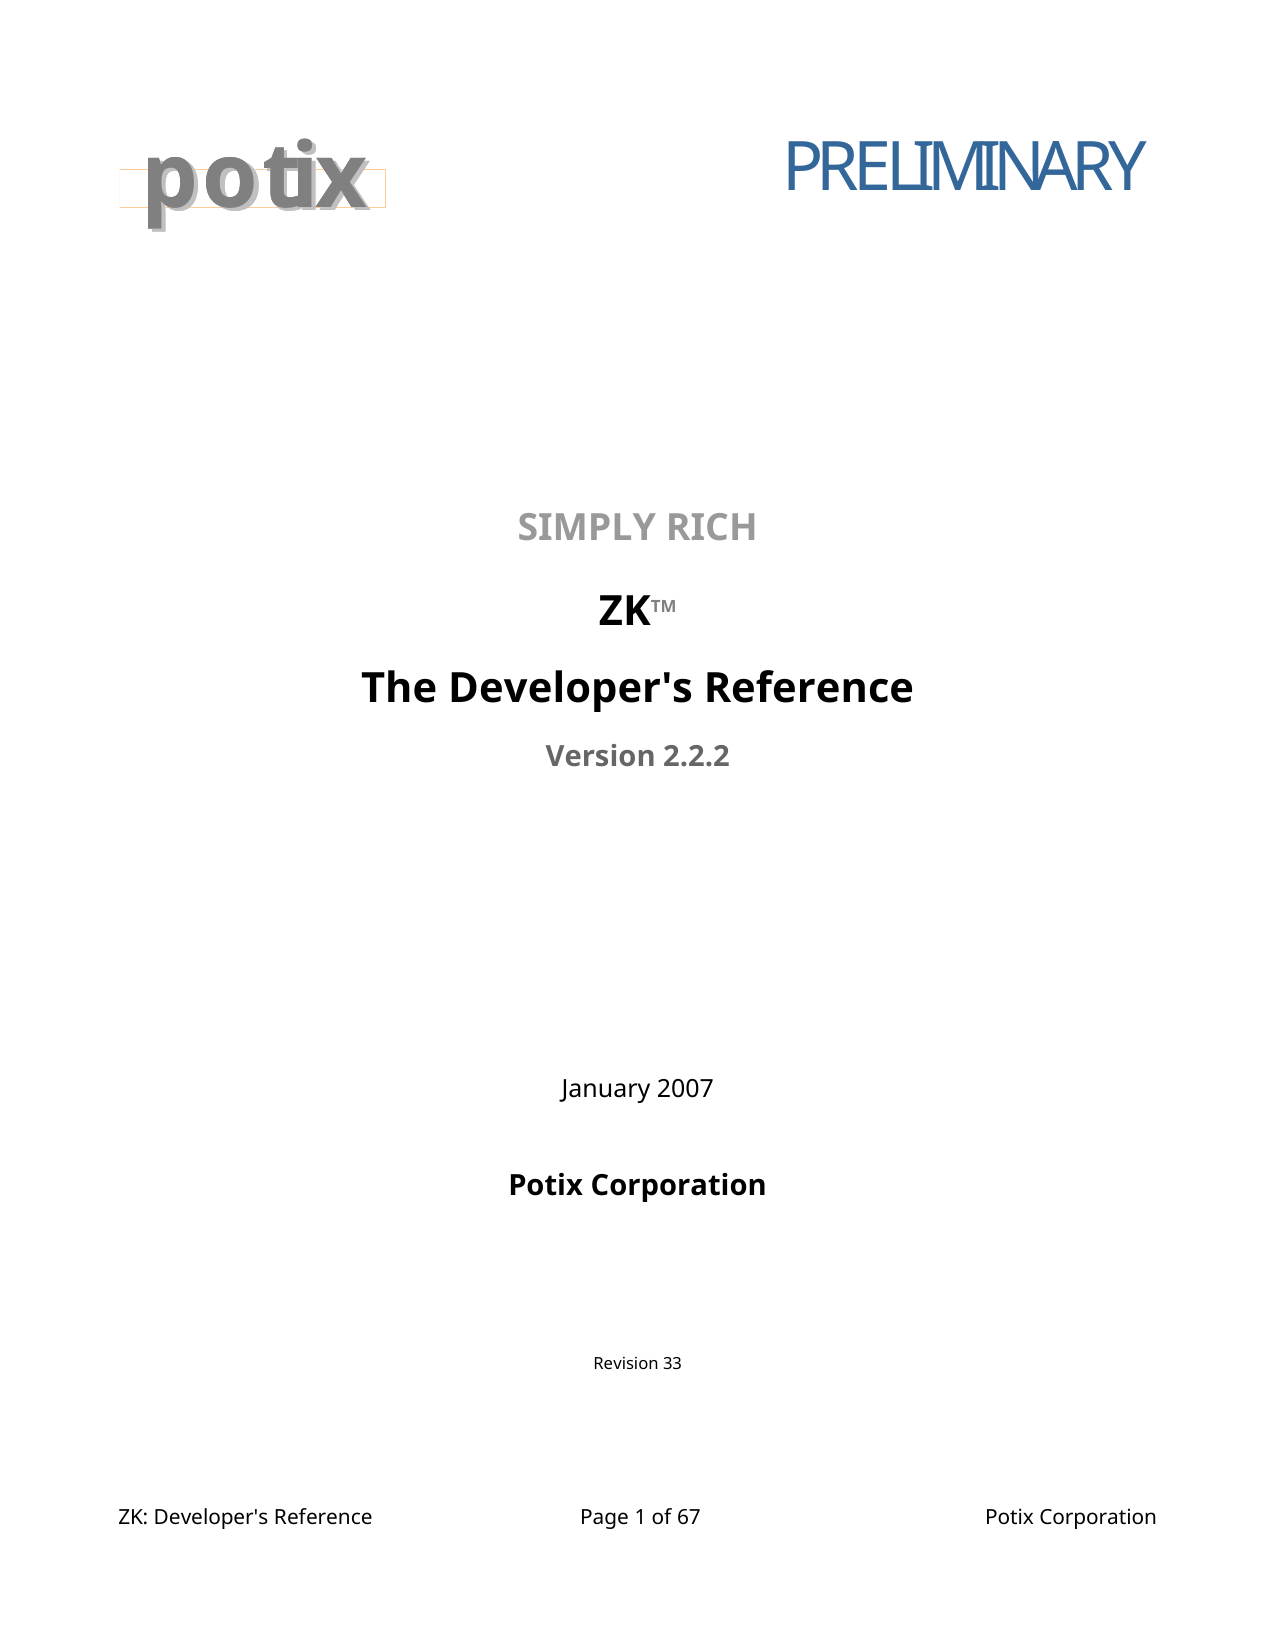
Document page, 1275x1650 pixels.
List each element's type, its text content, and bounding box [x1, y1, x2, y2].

text Version 2.2.2 [118, 736, 1157, 775]
text January 2007 [118, 1071, 1157, 1105]
text ZKTM [118, 580, 1157, 637]
text Revision 33 [118, 1351, 1157, 1374]
text SIMPLY RICH [118, 500, 1157, 551]
text Potix Corporation [118, 1164, 1157, 1203]
text The Developer's Reference [118, 658, 1157, 715]
